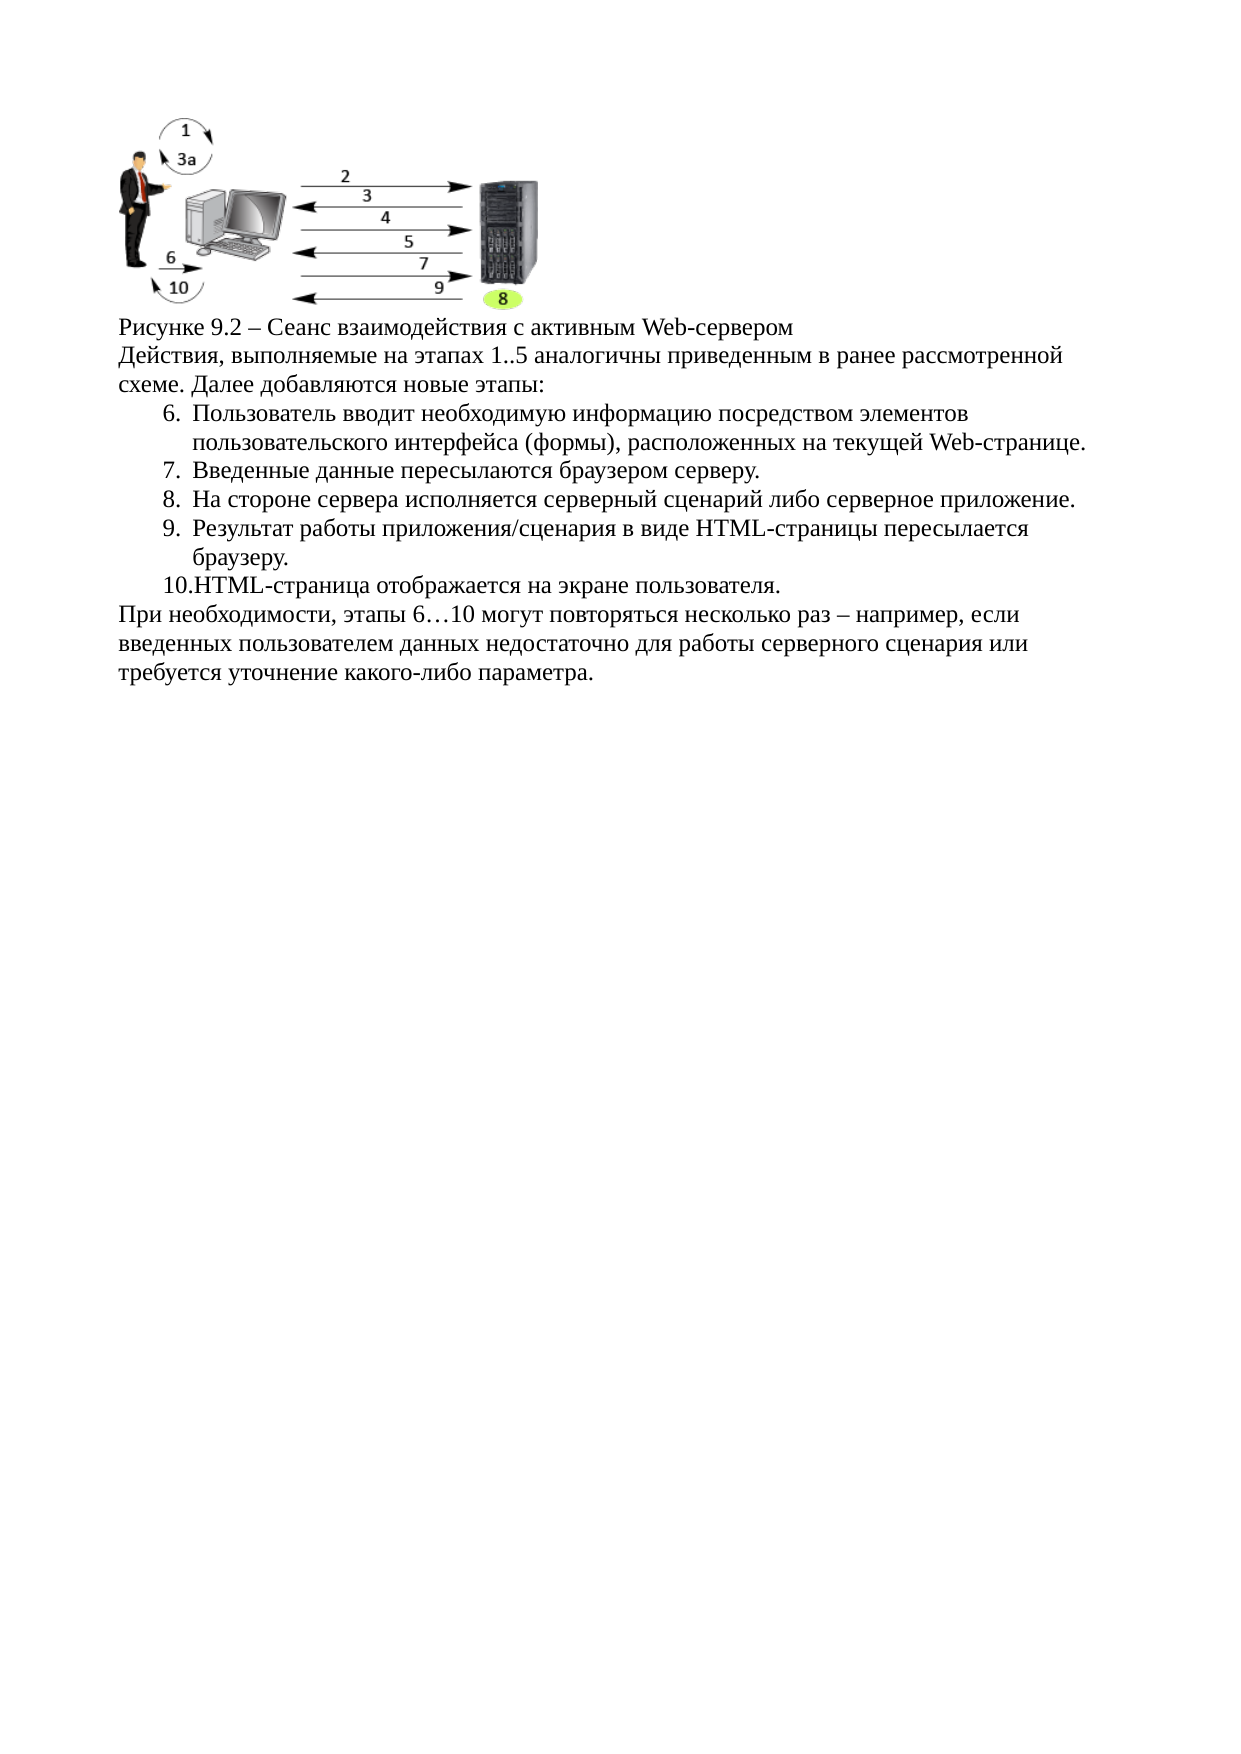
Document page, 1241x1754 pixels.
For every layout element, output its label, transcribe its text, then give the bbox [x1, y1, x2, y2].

list Пользователь вводит необходимую информацию посредством элементов пользовательского интерфейса (формы), расположенных на текущей Web-странице. [162, 398, 1122, 455]
text Действия, выполняемые на этапах 1..5 аналогичны приведенным в ранее рассмотренной схеме. Далее добавляются новые этапы: [118, 340, 1122, 398]
list HTML-страница отображается на экране пользователя. [162, 570, 1122, 599]
picture [118, 118, 538, 312]
list Результат работы приложения/сценария в виде HTML-страницы пересылается браузеру. [162, 513, 1122, 570]
list Введенные данные пересылаются браузером серверу. [162, 455, 1122, 484]
list На стороне сервера исполняется серверный сценарий либо серверное приложение. [162, 484, 1122, 513]
text При необходимости, этапы 6…10 могут повторяться несколько раз – например, если введенных пользователем данных недостаточно для работы серверного сценария или требуется уточнение какого-либо параметра. [118, 599, 1122, 685]
text Рисунке 9.2 – Сеанс взаимодействия с активным Web-сервером [118, 312, 1122, 340]
